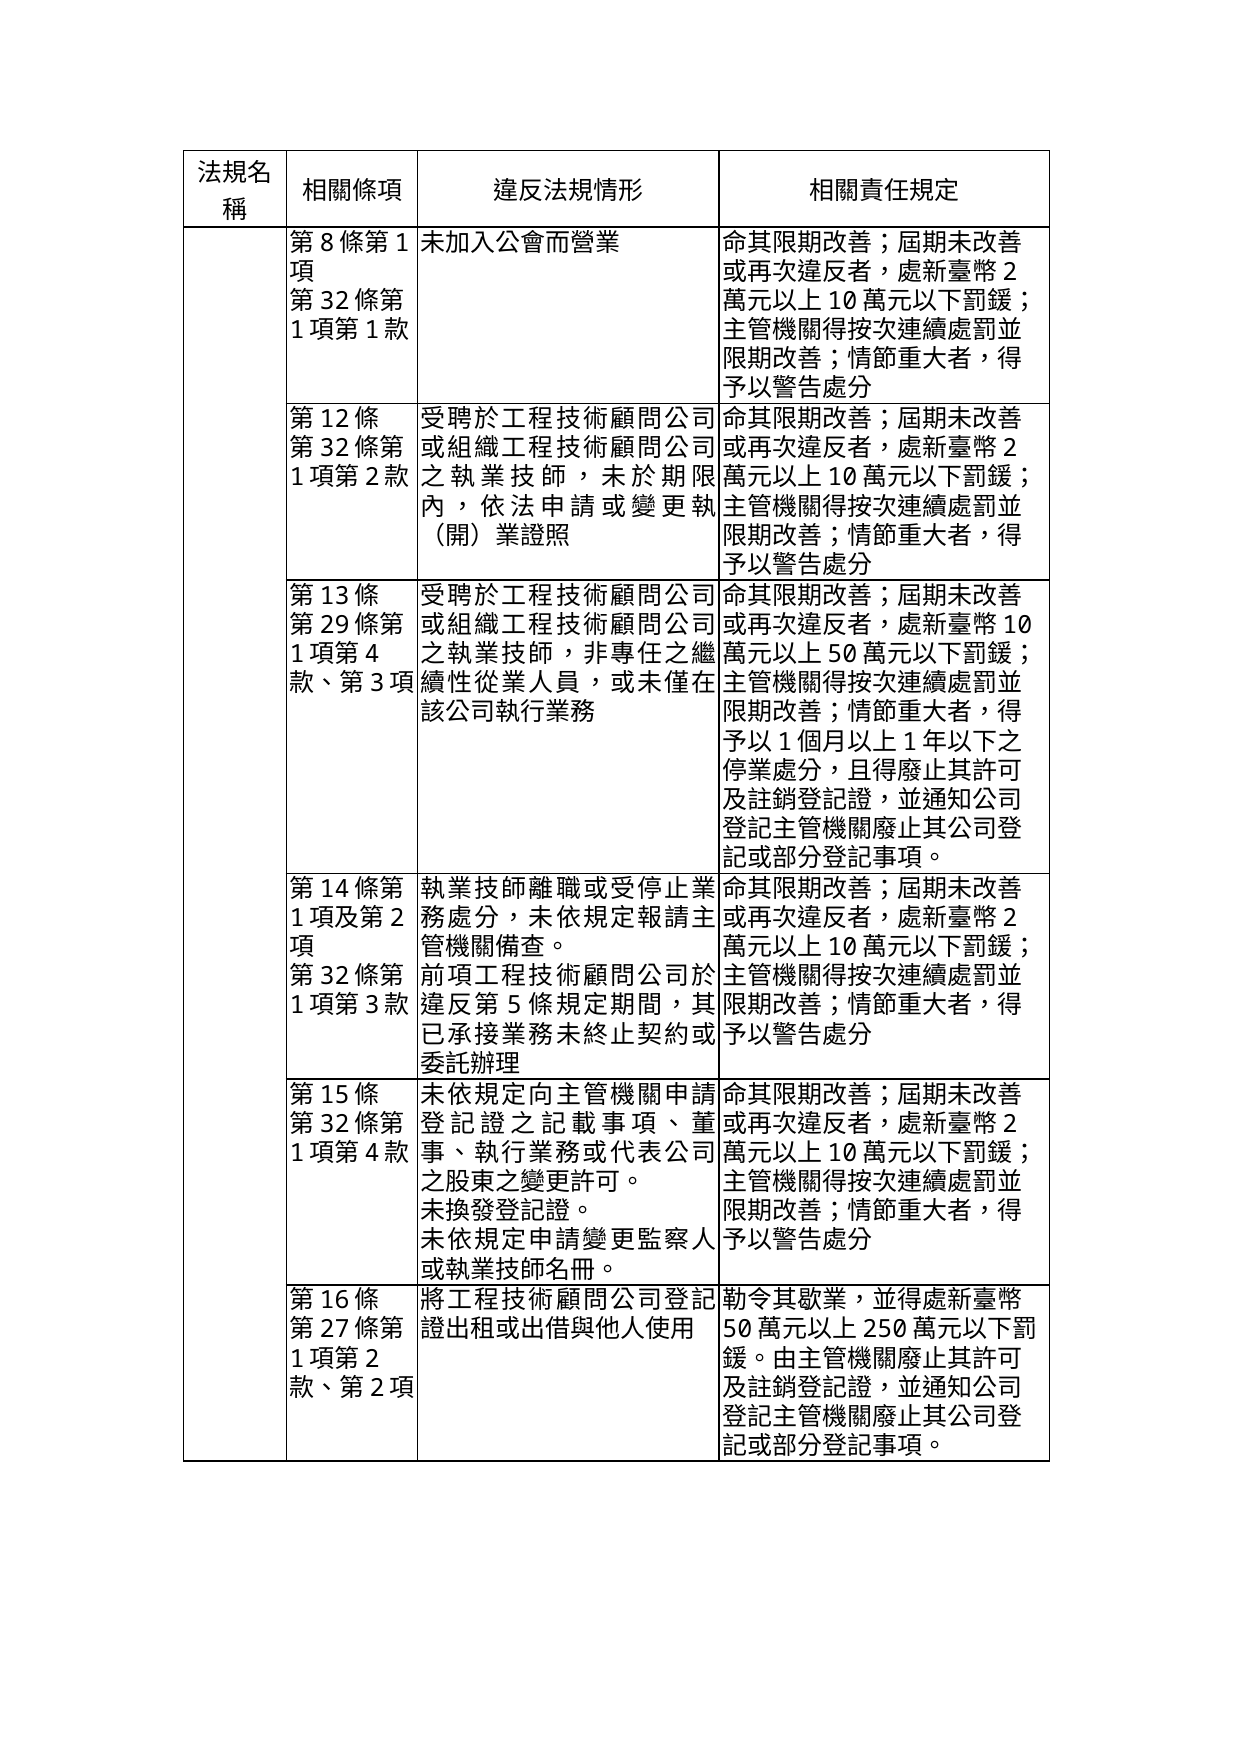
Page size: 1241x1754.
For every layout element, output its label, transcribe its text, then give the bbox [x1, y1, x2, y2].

table_cell 受聘於工程技術顧問公司或組織工程技術顧問公司之執業技師，非專任之繼續性從業人員，或未僅在該公司執行業務 [418, 581, 718, 872]
table_cell 第8條第1項 第32條第1項第1款 [287, 228, 417, 403]
table_cell 命其限期改善；屆期未改善或再次違反者，處新臺幣2萬元以上10萬元以下罰鍰；主管機關得按次連續處罰並限期改善；情節重大者，得予以警告處分 [720, 228, 1049, 403]
table_cell 執業技師離職或受停止業務處分，未依規定報請主管機關備查。 前項工程技術顧問公司於違反第5條規定期間，其已承接業務未終止契約或委託辦理 [418, 874, 718, 1078]
table_cell 第15條 第32條第1項第4款 [287, 1080, 417, 1284]
table_cell 命其限期改善；屆期未改善或再次違反者，處新臺幣2萬元以上10萬元以下罰鍰；主管機關得按次連續處罰並限期改善；情節重大者，得予以警告處分 [720, 404, 1049, 579]
table_cell 命其限期改善；屆期未改善或再次違反者，處新臺幣10萬元以上50萬元以下罰鍰；主管機關得按次連續處罰並限期改善；情節重大者，得予以1個月以上1年以下之停業處分，且得廢止其許可及註銷登記證，並通知公司登記主管機關廢止其公司登記或部分登記事項。 [720, 581, 1049, 872]
table_cell 第12條 第32條第1項第2款 [287, 404, 417, 579]
table_cell 第13條 第29條第1項第4款、第3項 [287, 581, 417, 872]
table_cell 第16條 第27條第1項第2款、第2項 [287, 1286, 417, 1460]
table_cell 受聘於工程技術顧問公司或組織工程技術顧問公司之執業技師，未於期限內，依法申請或變更執（開）業證照 [418, 404, 718, 579]
table_cell 將工程技術顧問公司登記證出租或出借與他人使用 [418, 1286, 718, 1460]
table_header 相關條項 [287, 151, 417, 226]
table_header 法規名稱 [184, 151, 286, 226]
table_header 違反法規情形 [418, 151, 718, 226]
table_cell [184, 228, 286, 1460]
table_header 相關責任規定 [720, 151, 1049, 226]
table_cell 第14條第1項及第2項 第32條第1項第3款 [287, 874, 417, 1078]
table_cell 勒令其歇業，並得處新臺幣50萬元以上250萬元以下罰鍰。由主管機關廢止其許可及註銷登記證，並通知公司登記主管機關廢止其公司登記或部分登記事項。 [720, 1286, 1049, 1460]
table_cell 命其限期改善；屆期未改善或再次違反者，處新臺幣2萬元以上10萬元以下罰鍰；主管機關得按次連續處罰並限期改善；情節重大者，得予以警告處分 [720, 874, 1049, 1078]
table_cell 命其限期改善；屆期未改善或再次違反者，處新臺幣2萬元以上10萬元以下罰鍰；主管機關得按次連續處罰並限期改善；情節重大者，得予以警告處分 [720, 1080, 1049, 1284]
table_cell 未加入公會而營業 [418, 228, 718, 403]
table_cell 未依規定向主管機關申請登記證之記載事項、董事、執行業務或代表公司之股東之變更許可。 未換發登記證。 未依規定申請變更監察人或執業技師名冊。 [418, 1080, 718, 1284]
